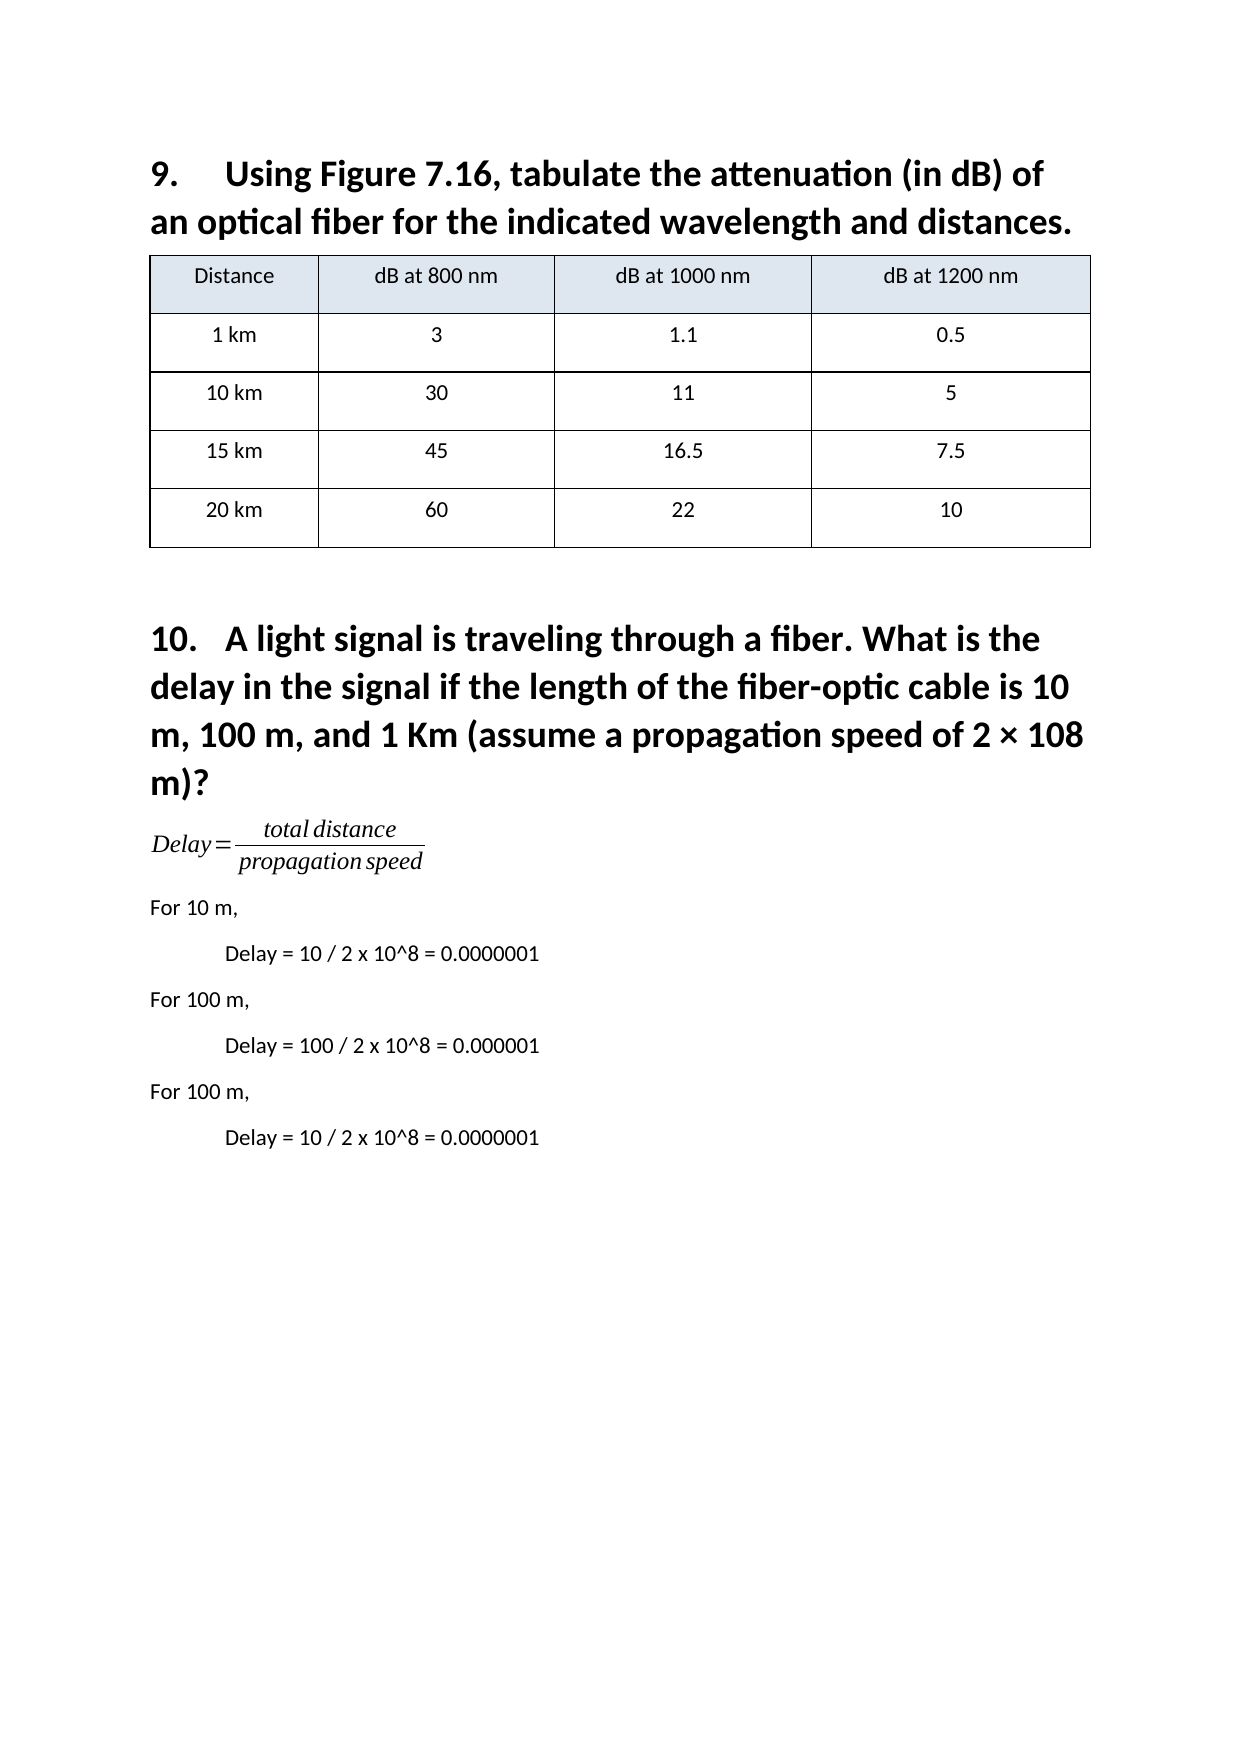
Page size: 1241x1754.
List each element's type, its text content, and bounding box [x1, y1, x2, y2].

table_cell 7.5 [812, 431, 1090, 488]
text For 10 m, [150, 893, 1090, 921]
table_cell 30 [319, 373, 554, 430]
table_cell 45 [319, 431, 554, 488]
table_header dB at 800 nm [319, 256, 554, 313]
table_header dB at 1200 nm [812, 256, 1090, 313]
table_cell 16.5 [555, 431, 811, 488]
table_cell 22 [555, 489, 811, 547]
table_cell 3 [319, 314, 554, 371]
table_cell 1 km [151, 314, 318, 371]
text Delay = 10 / 2 x 10^8 = 0.0000001 [150, 1123, 1090, 1151]
text For 100 m, [150, 985, 1090, 1013]
table_cell 11 [555, 373, 811, 430]
table_cell 10 km [151, 373, 318, 430]
table_cell 15 km [151, 431, 318, 488]
table_cell 60 [319, 489, 554, 547]
table_cell 0.5 [812, 314, 1090, 371]
table_header dB at 1000 nm [555, 256, 811, 313]
subtitle Using Figure 7.16, tabulate the attenuation (in dB) of an optical fiber for the indicated wavelength and distances. [150, 150, 1090, 244]
table_cell 5 [812, 373, 1090, 430]
text Delay = 100 / 2 x 10^8 = 0.000001 [150, 1031, 1090, 1059]
text Delay = 10 / 2 x 10^8 = 0.0000001 [150, 939, 1090, 967]
table_header Distance [151, 256, 318, 313]
text For 100 m, [150, 1077, 1090, 1105]
table_cell 1.1 [555, 314, 811, 371]
table_cell 20 km [151, 489, 318, 547]
subtitle A light signal is traveling through a fiber. What is the delay in the signal if the length of the fiber-optic cable is 10 m, 100 m, and 1 Km (assume a propagation speed of 2 × 108 m)? [150, 615, 1090, 805]
table_cell 10 [812, 489, 1090, 547]
